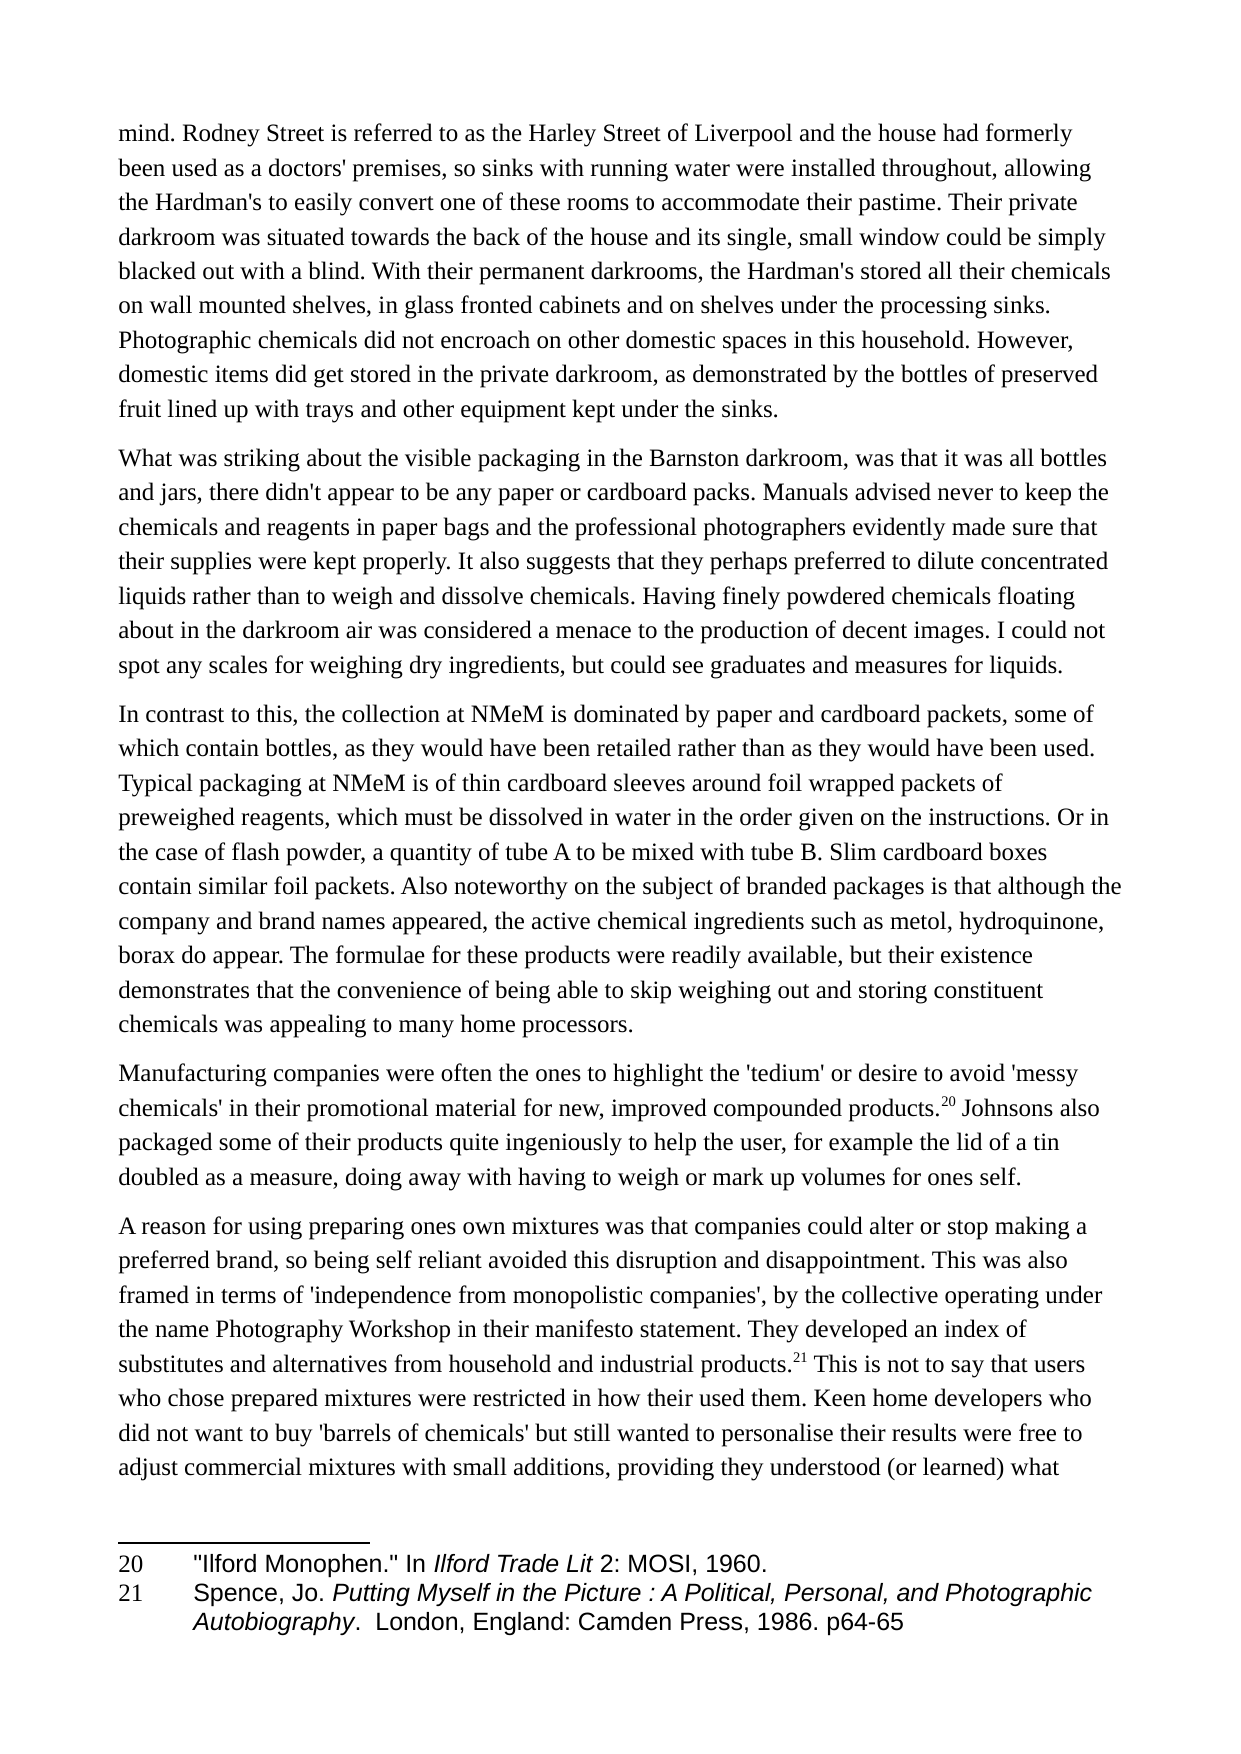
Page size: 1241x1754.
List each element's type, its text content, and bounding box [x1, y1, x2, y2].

text A reason for using preparing ones own mixtures was that companies could alter or stop making a preferred brand, so being self reliant avoided this disruption and disappointment. This was also framed in terms of 'independence from monopolistic companies', by the collective operating under the name Photography Workshop in their manifesto statement. They developed an index of substitutes and alternatives from household and industrial products. This is not to say that users who chose prepared mixtures were restricted in how their used them. Keen home developers who did not want to buy 'barrels of chemicals' but still wanted to personalise their results were free to adjust commercial mixtures with small additions, providing they understood (or learned) what [118, 1211, 1122, 1481]
text What was striking about the visible packaging in the Barnston darkroom, was that it was all bottles and jars, there didn't appear to be any paper or cardboard packs. Manuals advised never to keep the chemicals and reagents in paper bags and the professional photographers evidently made sure that their supplies were kept properly. It also suggests that they perhaps preferred to dilute concentrated liquids rather than to weigh and dissolve chemicals. Having finely powdered chemicals floating about in the darkroom air was considered a menace to the production of decent images. I could not spot any scales for weighing dry ingredients, but could see graduates and measures for liquids. [118, 443, 1122, 679]
text Spence, Jo. Putting Myself in the Picture : A Political, Personal, and Photographic Autobiography. London, England: Camden Press, 1986. p64-65 [118, 1578, 1122, 1636]
text Manufacturing companies were often the ones to highlight the 'tedium' or desire to avoid 'messy chemicals' in their promotional material for new, improved compounded products. Johnsons also packaged some of their products quite ingeniously to help the user, for example the lid of a tin doubled as a measure, doing away with having to weigh or mark up volumes for ones self. [118, 1058, 1122, 1191]
text "Ilford Monophen." In Ilford Trade Lit 2: MOSI, 1960. [118, 1549, 1122, 1578]
text mind. Rodney Street is referred to as the Harley Street of Liverpool and the house had formerly been used as a doctors' premises, so sinks with running water were installed throughout, allowing the Hardman's to easily convert one of these rooms to accommodate their pastime. Their private darkroom was situated towards the back of the house and its single, small window could be simply blacked out with a blind. With their permanent darkrooms, the Hardman's stored all their chemicals on wall mounted shelves, in glass fronted cabinets and on shelves under the processing sinks. Photographic chemicals did not encroach on other domestic spaces in this household. However, domestic items did get stored in the private darkroom, as demonstrated by the bottles of preserved fruit lined up with trays and other equipment kept under the sinks. [118, 118, 1122, 423]
text In contrast to this, the collection at NMeM is dominated by paper and cardboard packets, some of which contain bottles, as they would have been retailed rather than as they would have been used. Typical packaging at NMeM is of thin cardboard sleeves around foil wrapped packets of preweighed reagents, which must be dissolved in water in the order given on the instructions. Or in the case of flash powder, a quantity of tube A to be mixed with tube B. Slim cardboard boxes contain similar foil packets. Also noteworthy on the subject of branded packages is that although the company and brand names appeared, the active chemical ingredients such as metol, hydroquinone, borax do appear. The formulae for these products were readily available, but their existence demonstrates that the convenience of being able to skip weighing out and storing constituent chemicals was appealing to many home processors. [118, 699, 1122, 1038]
